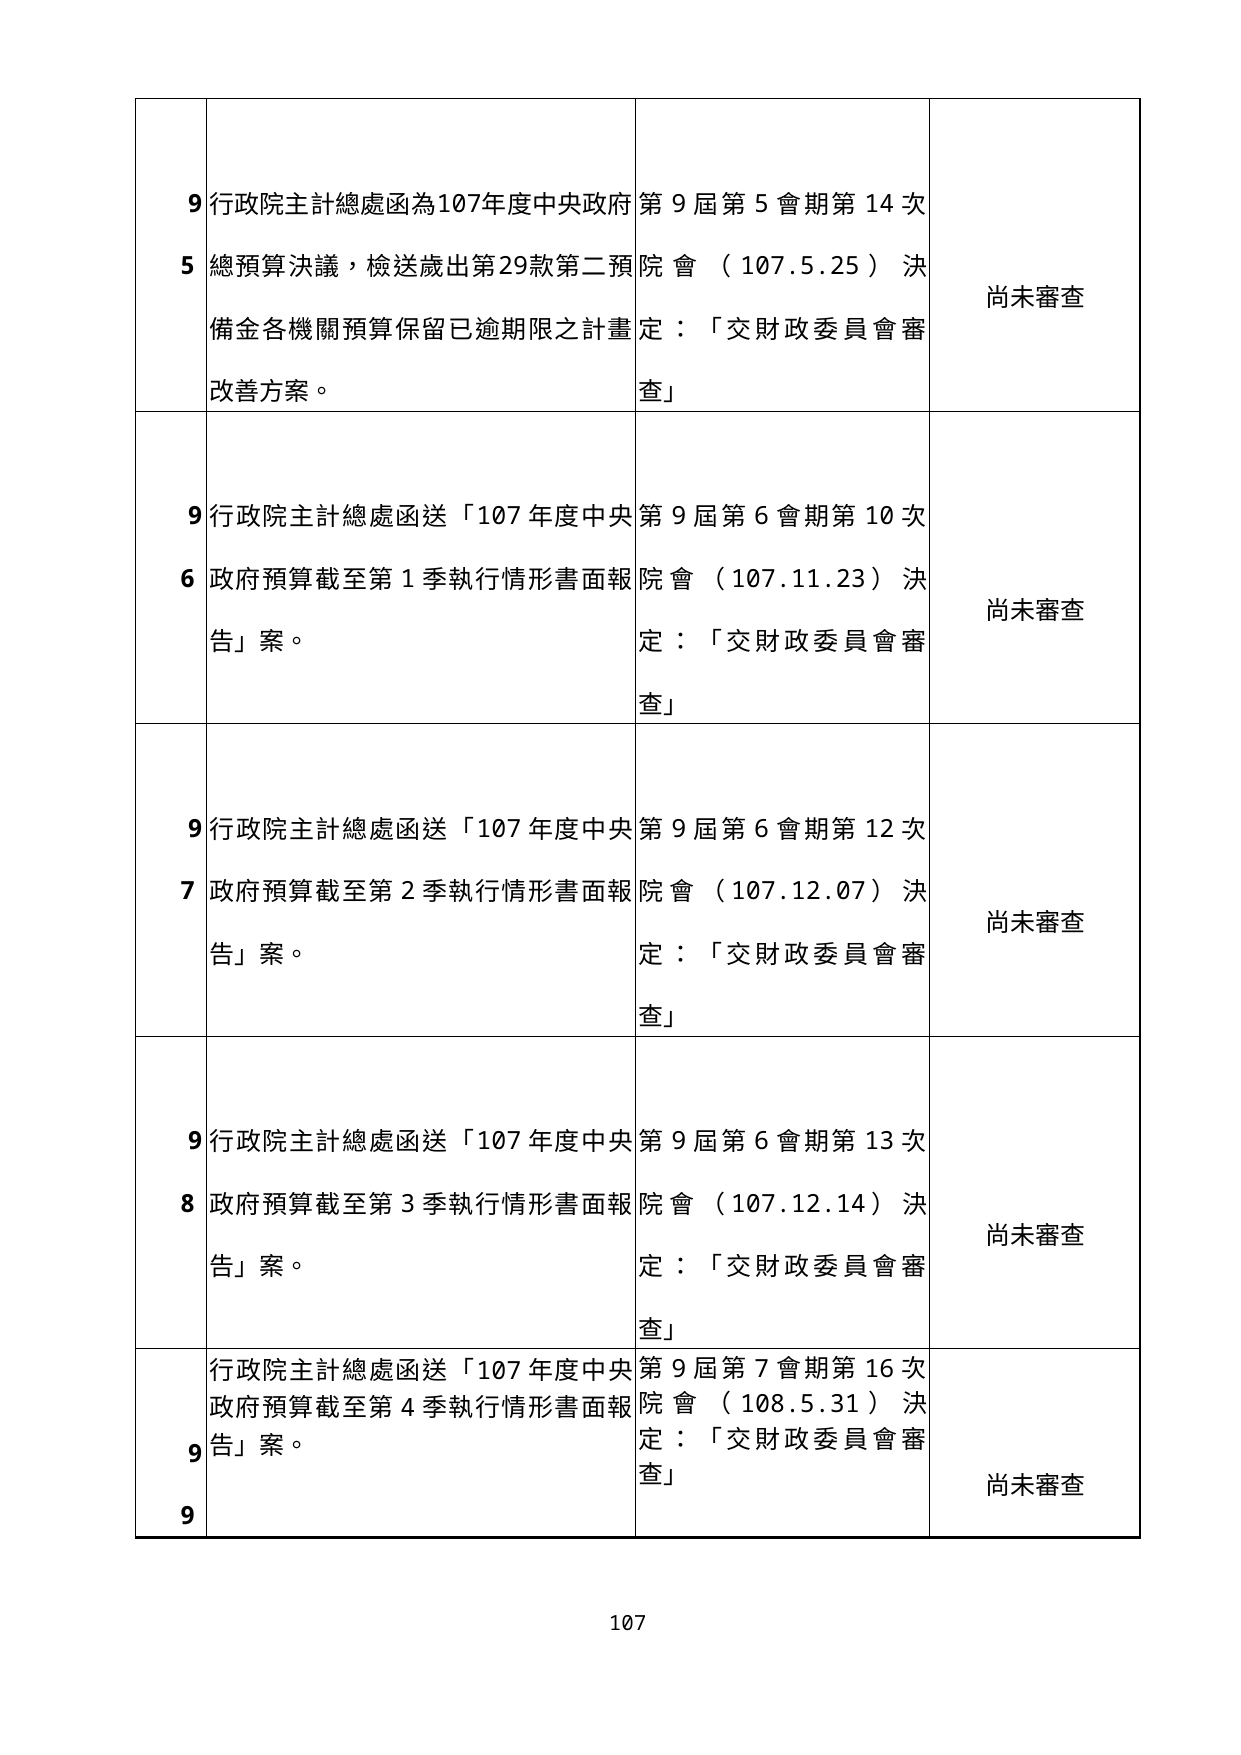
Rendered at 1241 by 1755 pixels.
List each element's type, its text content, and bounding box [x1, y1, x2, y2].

table_cell 行政院主計總處函送「107年度中央政府預算截至第1季執行情形書面報告」案。 [207, 412, 635, 723]
table_cell [136, 1037, 206, 1348]
table_cell 行政院主計總處函送「107年度中央政府預算截至第3季執行情形書面報告」案。 [207, 1037, 635, 1348]
table_cell 行政院主計總處函送「107年度中央政府預算截至第2季執行情形書面報告」案。 [207, 724, 635, 1036]
table_cell 行政院主計總處函為107年度中央政府總預算決議，檢送歲出第29款第二預備金各機關預算保留已逾期限之計畫改善方案。 [207, 99, 635, 411]
table_cell 第9屆第6會期第12次院會（107.12.07）決定：「交財政委員會審查」 [636, 724, 929, 1036]
table_cell 尚未審查 [930, 412, 1139, 723]
table_cell 尚未審查 [930, 1349, 1139, 1536]
table_cell [136, 724, 206, 1036]
table_cell 行政院主計總處函送「107年度中央政府預算截至第4季執行情形書面報告」案。 [207, 1349, 635, 1536]
table_cell 尚未審查 [930, 724, 1139, 1036]
table_cell 第9屆第5會期第14次院會（107.5.25）決定：「交財政委員會審查」 [636, 99, 929, 411]
table_cell 尚未審查 [930, 1037, 1139, 1348]
table_cell [136, 1349, 206, 1536]
table_cell 第9屆第7會期第16次院會（108.5.31）決定：「交財政委員會審查」 [636, 1349, 929, 1536]
table_cell 尚未審查 [930, 99, 1139, 411]
table_cell [136, 412, 206, 723]
table_cell 第9屆第6會期第13次院會（107.12.14）決定：「交財政委員會審查」 [636, 1037, 929, 1348]
table_cell 第9屆第6會期第10次院會（107.11.23）決定：「交財政委員會審查」 [636, 412, 929, 723]
table_cell [136, 99, 206, 411]
